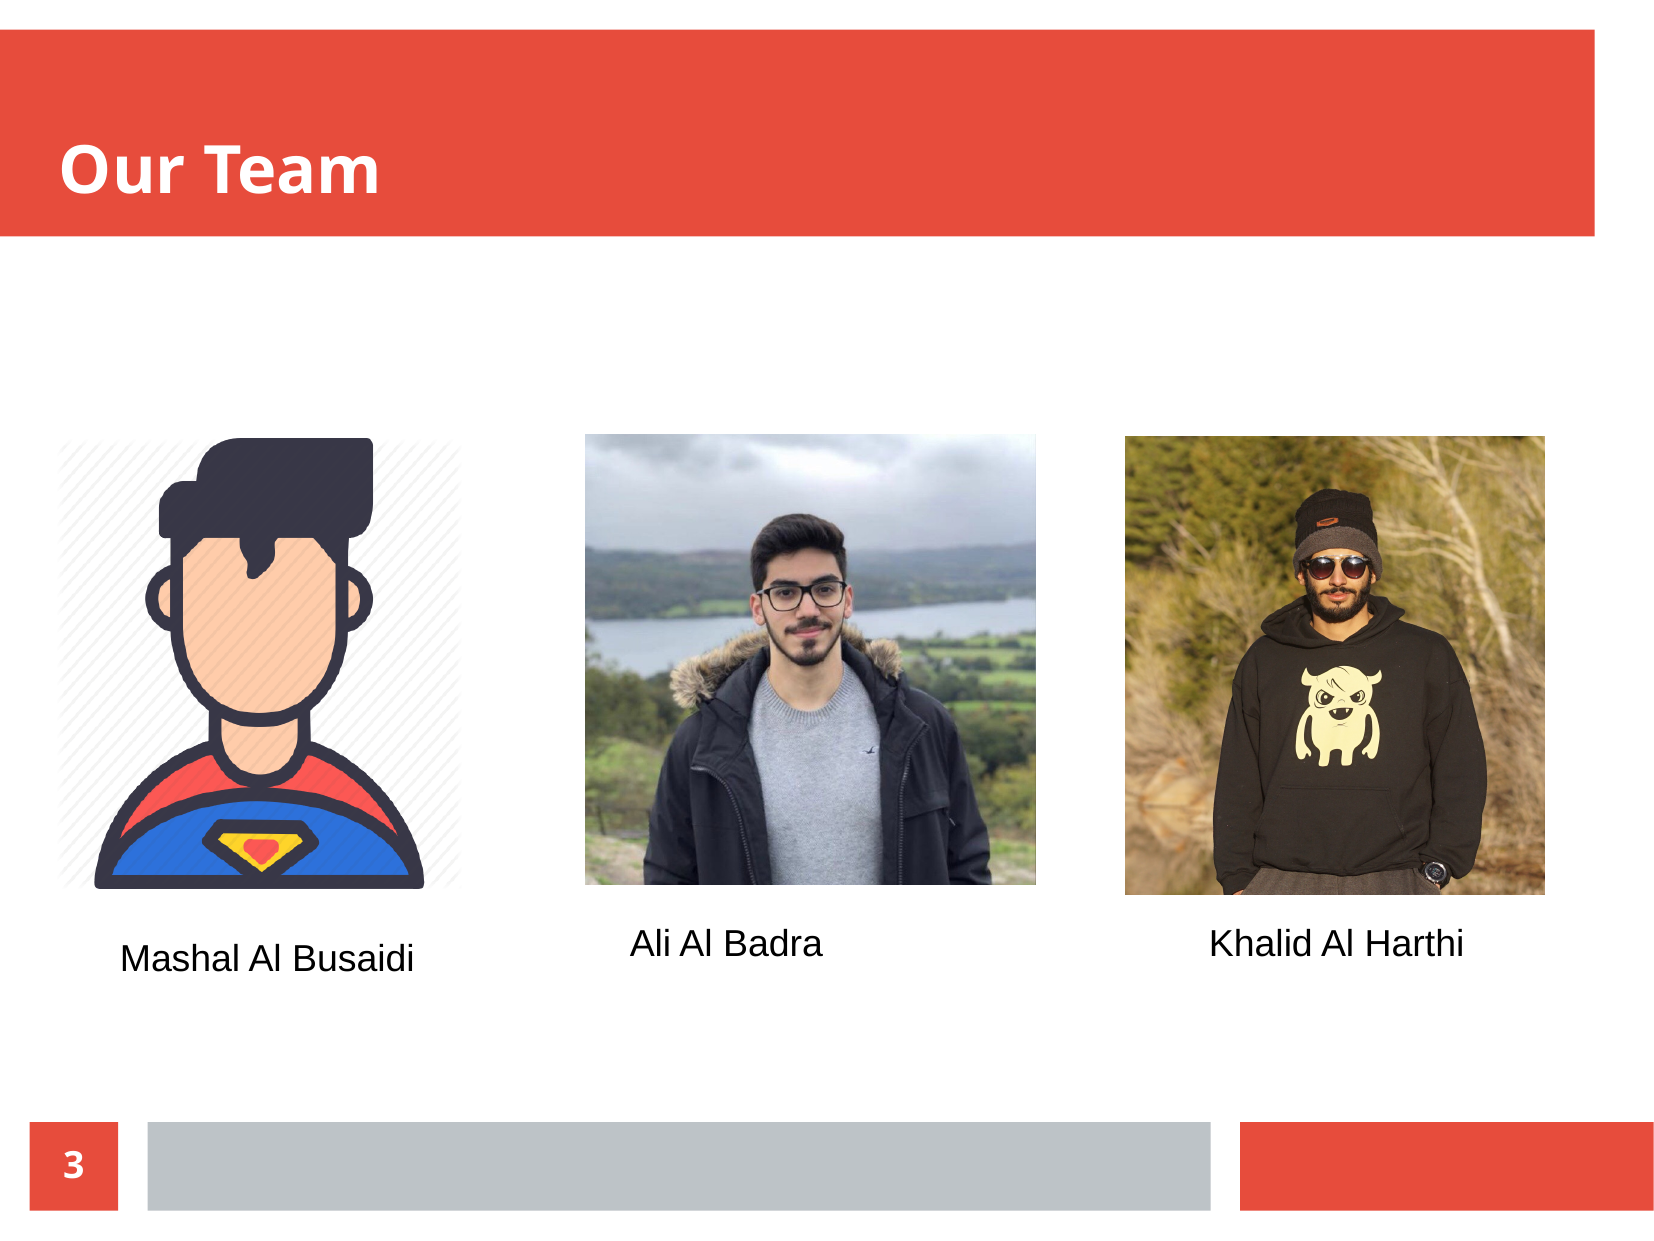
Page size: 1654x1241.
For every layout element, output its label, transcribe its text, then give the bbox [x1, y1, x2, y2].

picture [1125, 436, 1546, 895]
text_box Ali Al Badra [615, 915, 1006, 972]
text_box [29, 1122, 119, 1211]
text_box Mashal Al Busaidi [105, 930, 430, 987]
picture [56, 438, 462, 889]
text_box Khalid Al Harthi [1194, 915, 1480, 1014]
title Our Team [59, 59, 1595, 207]
picture [585, 434, 1036, 886]
